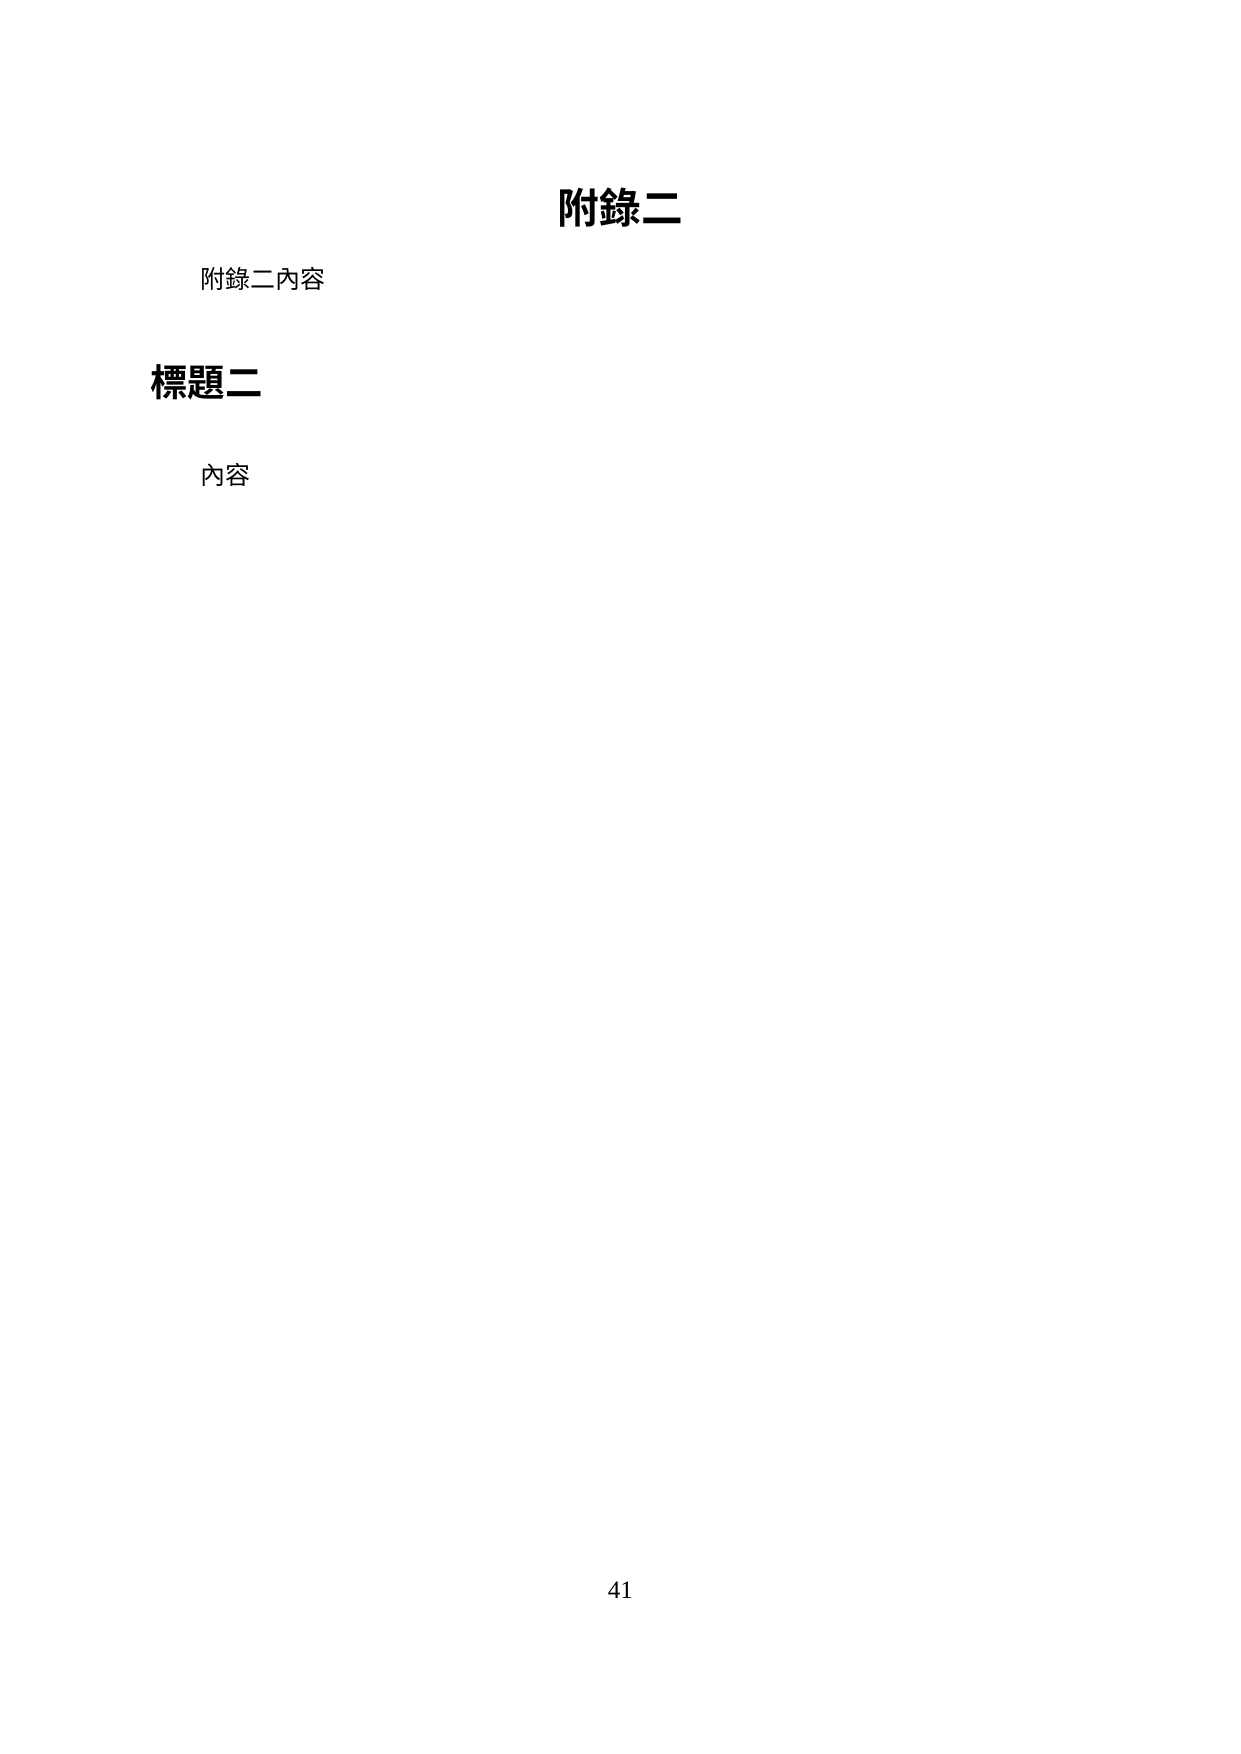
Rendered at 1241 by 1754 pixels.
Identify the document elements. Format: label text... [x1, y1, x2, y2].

subtitle 附錄二 [150, 175, 1090, 235]
text 內容 [150, 456, 1090, 492]
text 附錄二內容 [150, 260, 1090, 296]
text 標題二 [150, 353, 1090, 407]
